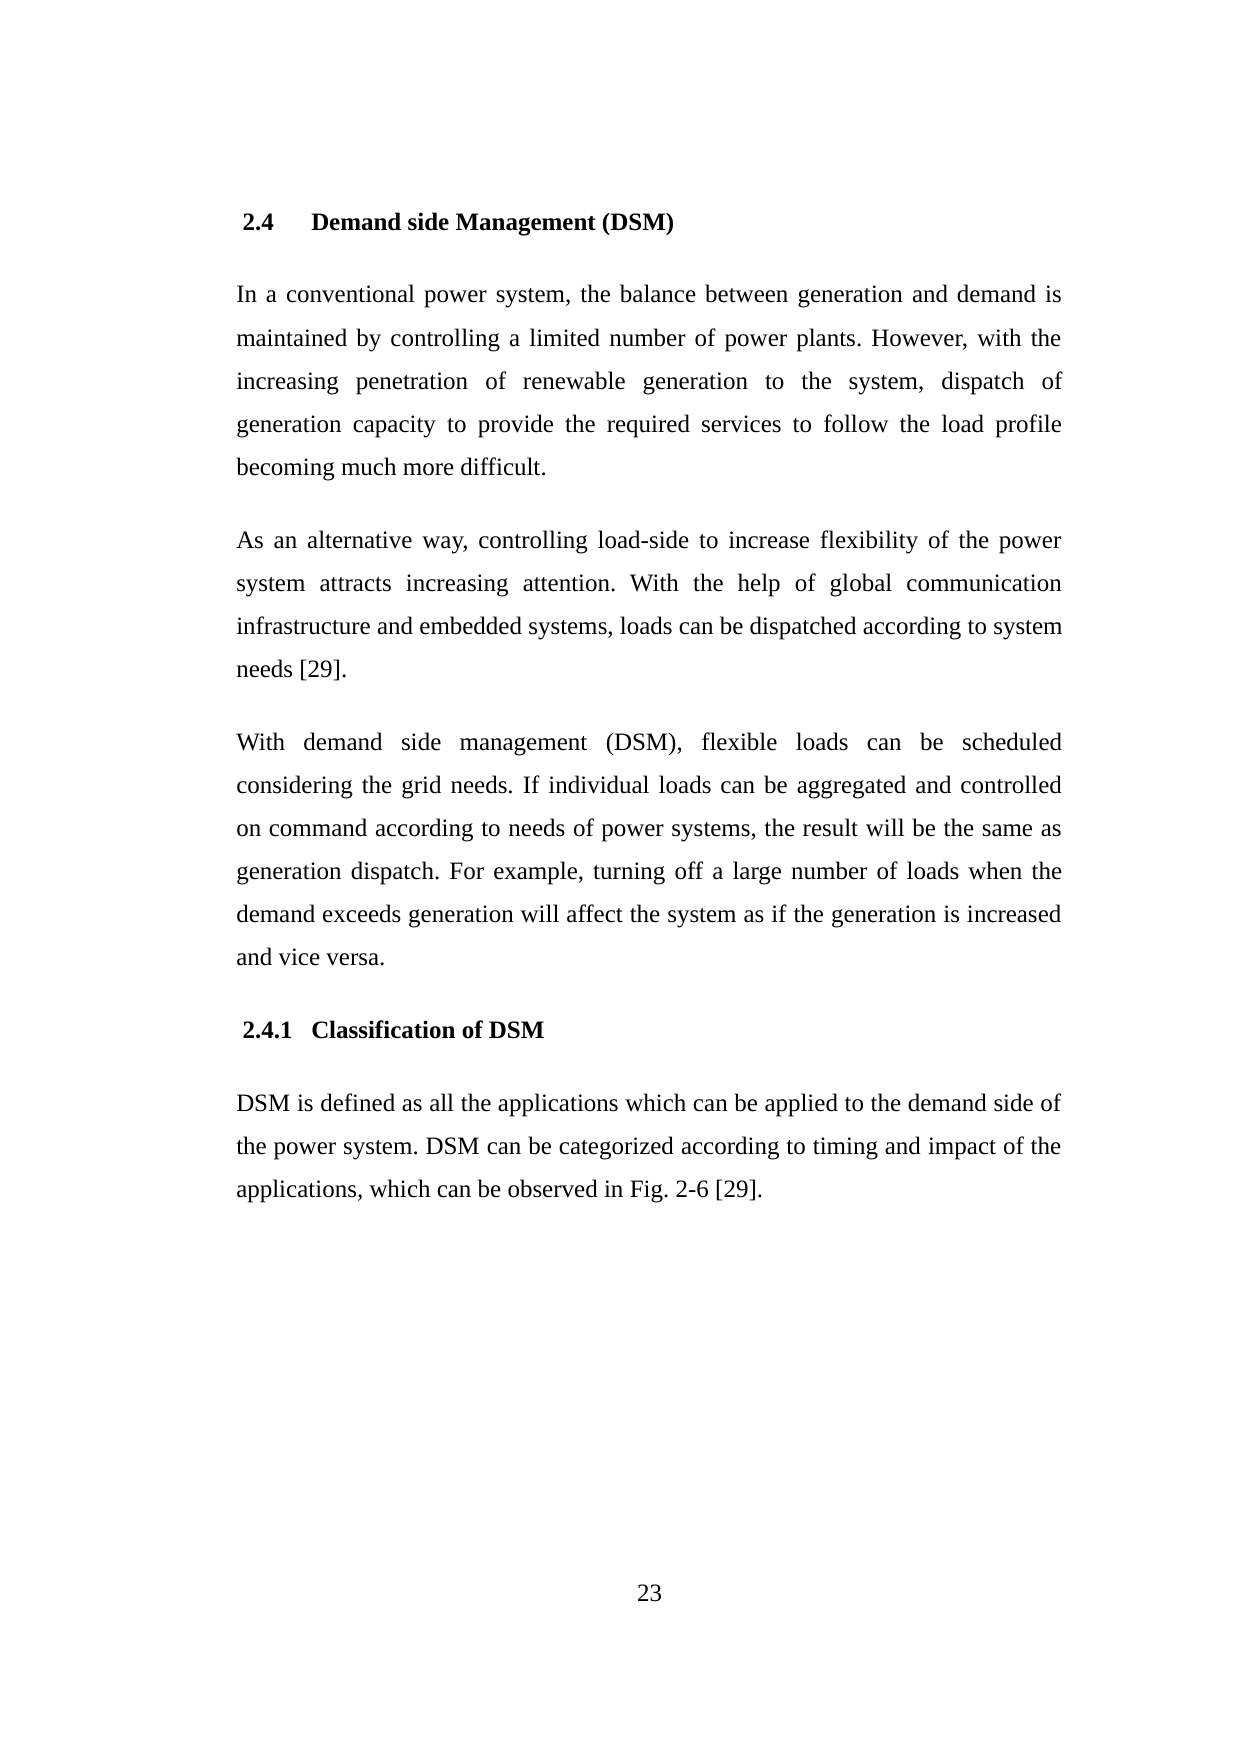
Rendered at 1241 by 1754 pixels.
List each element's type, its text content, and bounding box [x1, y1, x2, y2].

subtitle Classification of DSM [236, 1015, 1063, 1044]
subtitle In a conventional power system, the balance between generation and demand is maintained by controlling a limited number of power plants. However, with the increasing penetration of renewable generation to the system, dispatch of generation capacity to provide the required services to follow the load profile becoming much more difficult. [236, 279, 1063, 481]
text With demand side management (DSM), flexible loads can be scheduled considering the grid needs. If individual loads can be aggregated and controlled on command according to needs of power systems, the result will be the same as generation dispatch. For example, turning off a large number of loads when the demand exceeds generation will affect the system as if the generation is increased and vice versa. [236, 727, 1063, 971]
subtitle As an alternative way, controlling load-side to increase flexibility of the power system attracts increasing attention. With the help of global communication infrastructure and embedded systems, loads can be dispatched according to system needs [29]⁠. [236, 525, 1063, 683]
subtitle Demand side Management (DSM) [236, 207, 1063, 236]
text DSM is defined as all the applications which can be applied to the demand side of the power system. DSM can be categorized according to timing and impact of the applications, which can be observed in Fig. 2-6 [29]⁠. [236, 1088, 1063, 1203]
